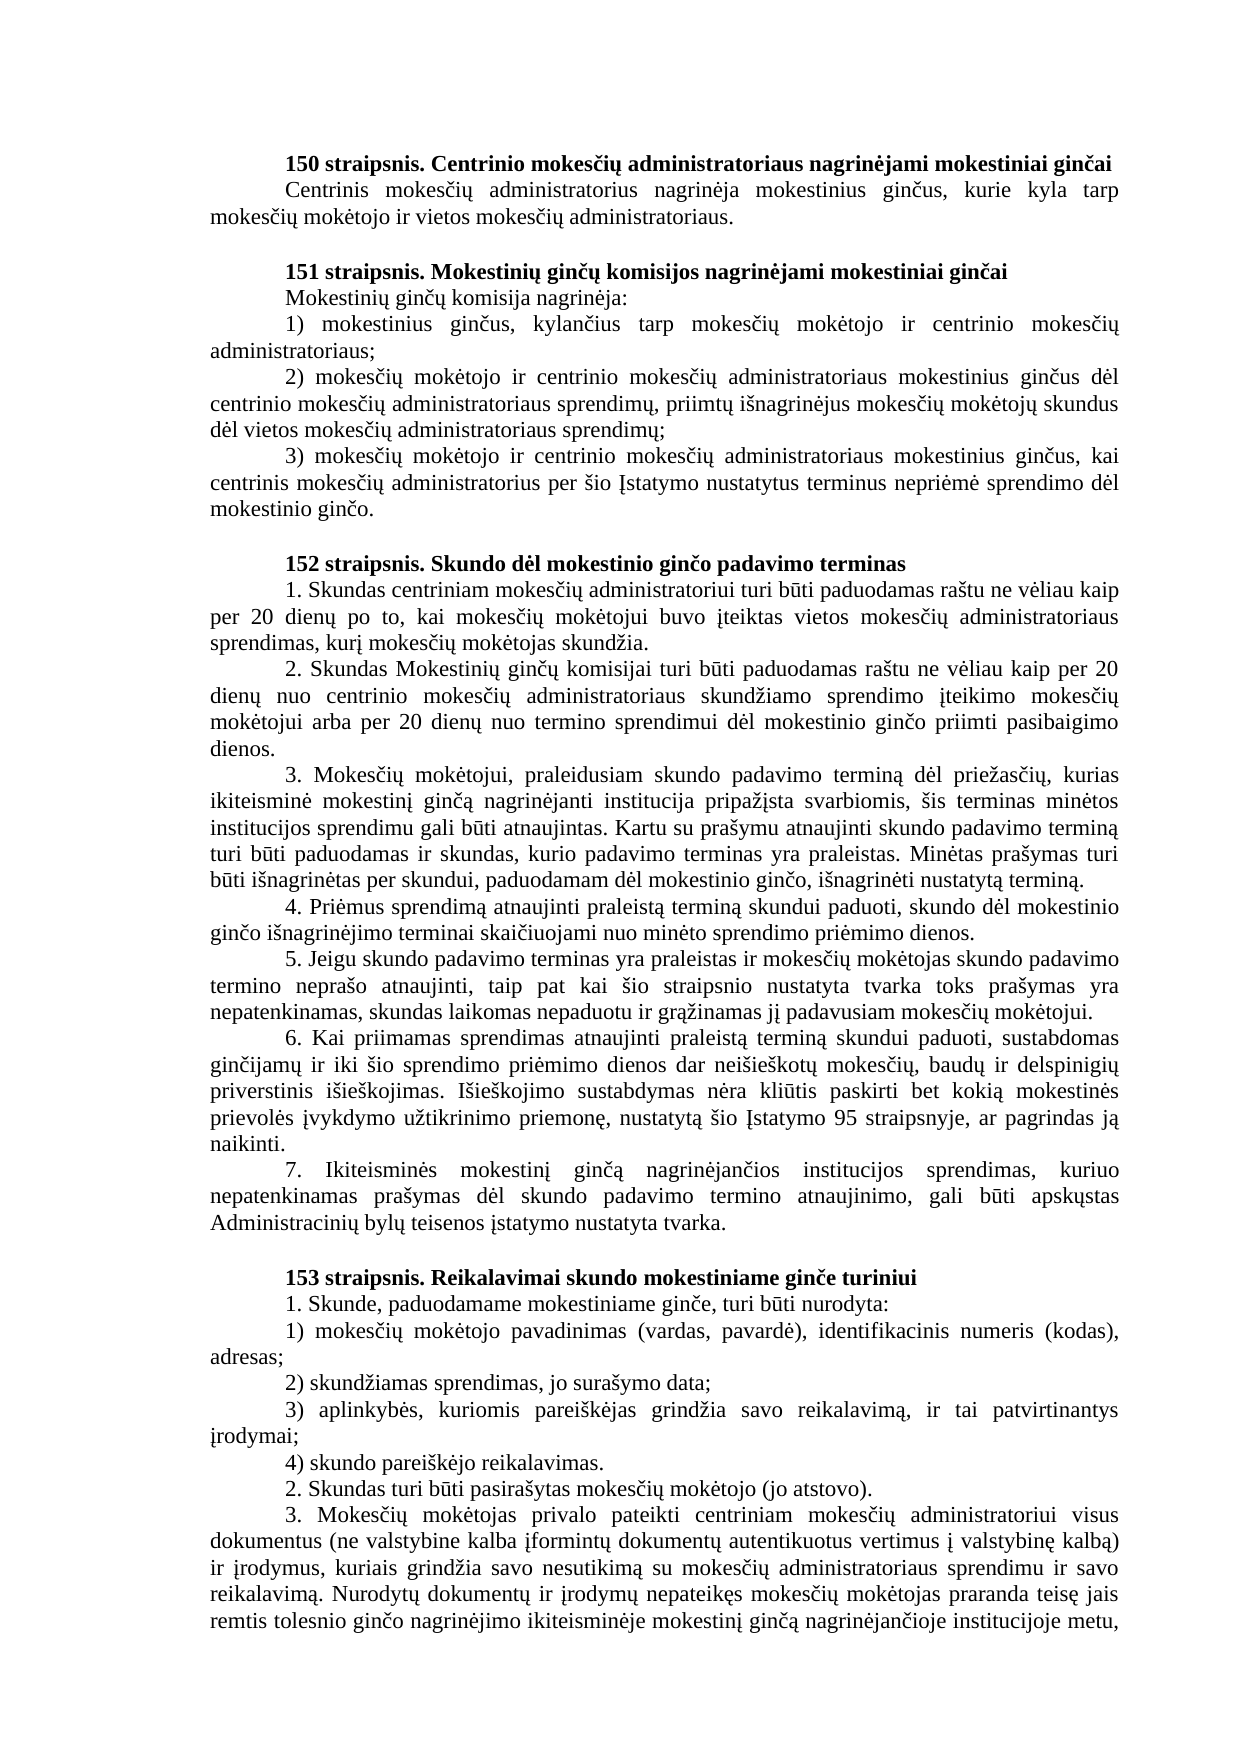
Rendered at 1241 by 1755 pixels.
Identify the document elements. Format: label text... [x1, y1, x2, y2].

text 4) skundo pareiškėjo reikalavimas. [210, 1448, 1120, 1475]
text 3) mokesčių mokėtojo ir centrinio mokesčių administratoriaus mokestinius ginčus, kai centrinis mokesčių administratorius per šio Įstatymo nustatytus terminus nepriėmė sprendimo dėl mokestinio ginčo. [210, 442, 1120, 521]
text Mokestinių ginčų komisija nagrinėja: [210, 284, 1120, 311]
text 1. Skundas centriniam mokesčių administratoriui turi būti paduodamas raštu ne vėliau kaip per 20 dienų po to, kai mokesčių mokėtojui buvo įteiktas vietos mokesčių administratoriaus sprendimas, kurį mokesčių mokėtojas skundžia. [210, 576, 1120, 656]
text 150 straipsnis. Centrinio mokesčių administratoriaus nagrinėjami mokestiniai ginčai [285, 150, 1120, 176]
text 6. Kai priimamas sprendimas atnaujinti praleistą terminą skundui paduoti, sustabdomas ginčijamų ir iki šio sprendimo priėmimo dienos dar neišieškotų mokesčių, baudų ir delspinigių priverstinis išieškojimas. Išieškojimo sustabdymas nėra kliūtis paskirti bet kokią mokestinės prievolės įvykdymo užtikrinimo priemonę, nustatytą šio Įstatymo 95 straipsnyje, ar pagrindas ją naikinti. [210, 1024, 1120, 1156]
text 152 straipsnis. Skundo dėl mokestinio ginčo padavimo terminas [210, 550, 1120, 576]
text 2) mokesčių mokėtojo ir centrinio mokesčių administratoriaus mokestinius ginčus dėl centrinio mokesčių administratoriaus sprendimų, priimtų išnagrinėjus mokesčių mokėtojų skundus dėl vietos mokesčių administratoriaus sprendimų; [210, 363, 1120, 442]
text 2. Skundas Mokestinių ginčų komisijai turi būti paduodamas raštu ne vėliau kaip per 20 dienų nuo centrinio mokesčių administratoriaus skundžiamo sprendimo įteikimo mokesčių mokėtojui arba per 20 dienų nuo termino sprendimui dėl mokestinio ginčo priimti pasibaigimo dienos. [210, 656, 1120, 761]
text 1. Skunde, paduodamame mokestiniame ginče, turi būti nurodyta: [210, 1290, 1120, 1317]
text 5. Jeigu skundo padavimo terminas yra praleistas ir mokesčių mokėtojas skundo padavimo termino neprašo atnaujinti, taip pat kai šio straipsnio nustatyta tvarka toks prašymas yra nepatenkinamas, skundas laikomas nepaduotu ir grąžinamas jį padavusiam mokesčių mokėtojui. [210, 945, 1120, 1024]
text 153 straipsnis. Reikalavimai skundo mokestiniame ginče turiniui [210, 1264, 1120, 1290]
text 2) skundžiamas sprendimas, jo surašymo data; [210, 1369, 1120, 1396]
text 7. Ikiteisminės mokestinį ginčą nagrinėjančios institucijos sprendimas, kuriuo nepatenkinamas prašymas dėl skundo padavimo termino atnaujinimo, gali būti apskųstas Administracinių bylų teisenos įstatymo nustatyta tvarka. [210, 1156, 1120, 1235]
text 3. Mokesčių mokėtojas privalo pateikti centriniam mokesčių administratoriui visus dokumentus (ne valstybine kalba įformintų dokumentų autentikuotus vertimus į valstybinę kalbą) ir įrodymus, kuriais grindžia savo nesutikimą su mokesčių administratoriaus sprendimu ir savo reikalavimą. Nurodytų dokumentų ir įrodymų nepateikęs mokesčių mokėtojas praranda teisę jais remtis tolesnio ginčo nagrinėjimo ikiteisminėje mokestinį ginčą nagrinėjančioje institucijoje metu, [210, 1501, 1120, 1633]
text 2. Skundas turi būti pasirašytas mokesčių mokėtojo (jo atstovo). [210, 1475, 1120, 1501]
text 1) mokestinius ginčus, kylančius tarp mokesčių mokėtojo ir centrinio mokesčių administratoriaus; [210, 311, 1120, 363]
text 1) mokesčių mokėtojo pavadinimas (vardas, pavardė), identifikacinis numeris (kodas), adresas; [210, 1317, 1120, 1369]
text Centrinis mokesčių administratorius nagrinėja mokestinius ginčus, kurie kyla tarp mokesčių mokėtojo ir vietos mokesčių administratoriaus. [210, 176, 1120, 229]
text 4. Priėmus sprendimą atnaujinti praleistą terminą skundui paduoti, skundo dėl mokestinio ginčo išnagrinėjimo terminai skaičiuojami nuo minėto sprendimo priėmimo dienos. [210, 893, 1120, 945]
text 3. Mokesčių mokėtojui, praleidusiam skundo padavimo terminą dėl priežasčių, kurias ikiteisminė mokestinį ginčą nagrinėjanti institucija pripažįsta svarbiomis, šis terminas minėtos institucijos sprendimu gali būti atnaujintas. Kartu su prašymu atnaujinti skundo padavimo terminą turi būti paduodamas ir skundas, kurio padavimo terminas yra praleistas. Minėtas prašymas turi būti išnagrinėtas per skundui, paduodamam dėl mokestinio ginčo, išnagrinėti nustatytą terminą. [210, 761, 1120, 893]
text 3) aplinkybės, kuriomis pareiškėjas grindžia savo reikalavimą, ir tai patvirtinantys įrodymai; [210, 1396, 1120, 1448]
text 151 straipsnis. Mokestinių ginčų komisijos nagrinėjami mokestiniai ginčai [210, 258, 1120, 284]
